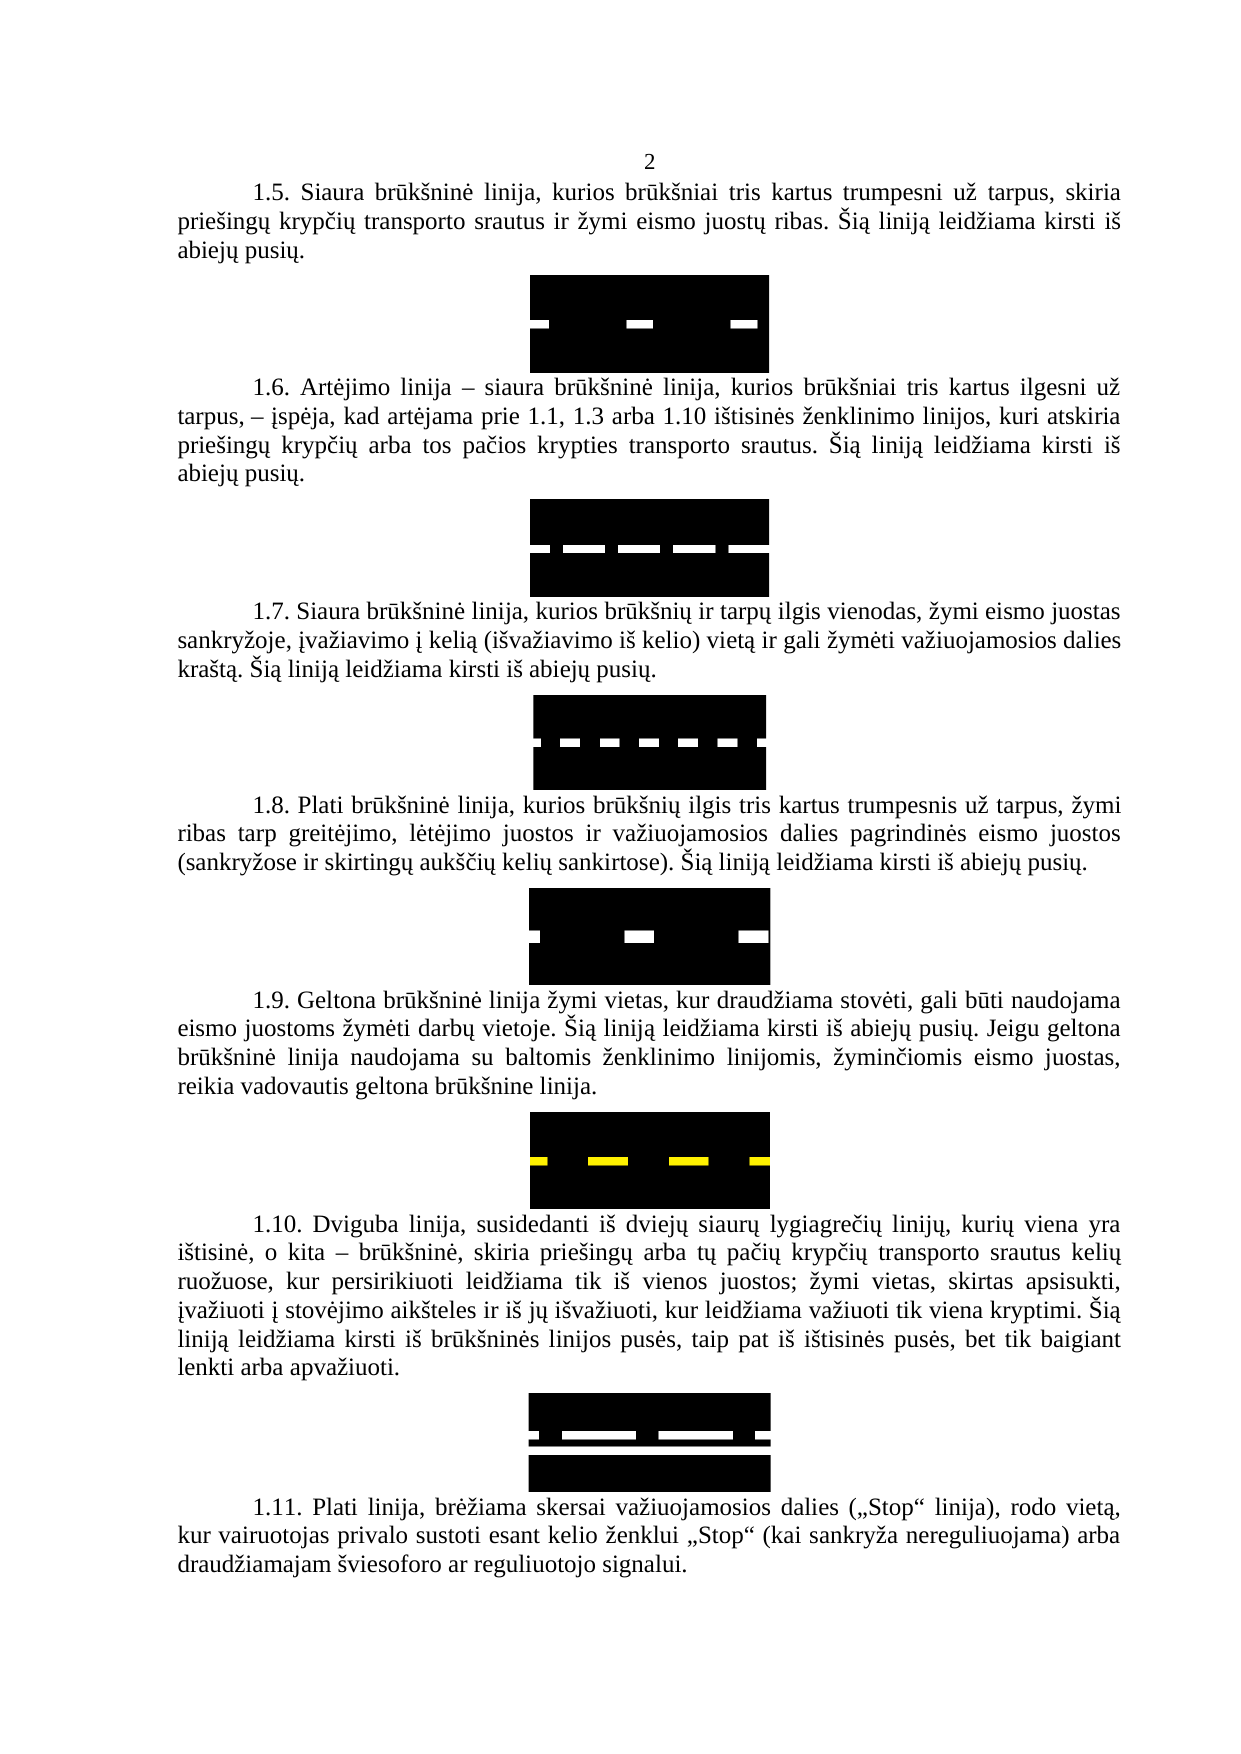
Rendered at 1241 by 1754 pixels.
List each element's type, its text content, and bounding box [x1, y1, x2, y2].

text 1.7. Siaura brūkšninė linija, kurios brūkšnių ir tarpų ilgis vienodas, žymi eismo juostas sankryžoje, įvažiavimo į kelią (išvažiavimo iš kelio) vietą ir gali žymėti važiuojamosios dalies kraštą. Šią liniją leidžiama kirsti iš abiejų pusių. [177, 596, 1122, 682]
text 1.8. Plati brūkšninė linija, kurios brūkšnių ilgis tris kartus trumpesnis už tarpus, žymi ribas tarp greitėjimo, lėtėjimo juostos ir važiuojamosios dalies pagrindinės eismo juostos (sankryžose ir skirtingų aukščių kelių sankirtose). Šią liniją leidžiama kirsti iš abiejų pusių. [177, 790, 1122, 876]
text 1.11. Plati linija, brėžiama skersai važiuojamosios dalies („Stop“ linija), rodo vietą, kur vairuotojas privalo sustoti esant kelio ženklui „Stop“ (kai sankryža nereguliuojama) arba draudžiamajam šviesoforo ar reguliuotojo signalui. [177, 1492, 1122, 1578]
text 1.6. Artėjimo linija – siaura brūkšninė linija, kurios brūkšniai tris kartus ilgesni už tarpus, – įspėja, kad artėjama prie 1.1, 1.3 arba 1.10 ištisinės ženklinimo linijos, kuri atskiria priešingų krypčių arba tos pačios krypties transporto srautus. Šią liniją leidžiama kirsti iš abiejų pusių. [177, 372, 1122, 487]
text 1.10. Dviguba linija, susidedanti iš dviejų siaurų lygiagrečių linijų, kurių viena yra ištisinė, o kita – brūkšninė, skiria priešingų arba tų pačių krypčių transporto srautus kelių ruožuose, kur persirikiuoti leidžiama tik iš vienos juostos; žymi vietas, skirtas apsisukti, įvažiuoti į stovėjimo aikšteles ir iš jų išvažiuoti, kur leidžiama važiuoti tik viena kryptimi. Šią liniją leidžiama kirsti iš brūkšninės linijos pusės, taip pat iš ištisinės pusės, bet tik baigiant lenkti arba apvažiuoti. [177, 1209, 1122, 1381]
text 1.5. Siaura brūkšninė linija, kurios brūkšniai tris kartus trumpesni už tarpus, skiria priešingų krypčių transporto srautus ir žymi eismo juostų ribas. Šią liniją leidžiama kirsti iš abiejų pusių. [177, 177, 1122, 263]
text 1.9. Geltona brūkšninė linija žymi vietas, kur draudžiama stovėti, gali būti naudojama eismo juostoms žymėti darbų vietoje. Šią liniją leidžiama kirsti iš abiejų pusių. Jeigu geltona brūkšninė linija naudojama su baltomis ženklinimo linijomis, žyminčiomis eismo juostas, reikia vadovautis geltona brūkšnine linija. [177, 985, 1122, 1100]
